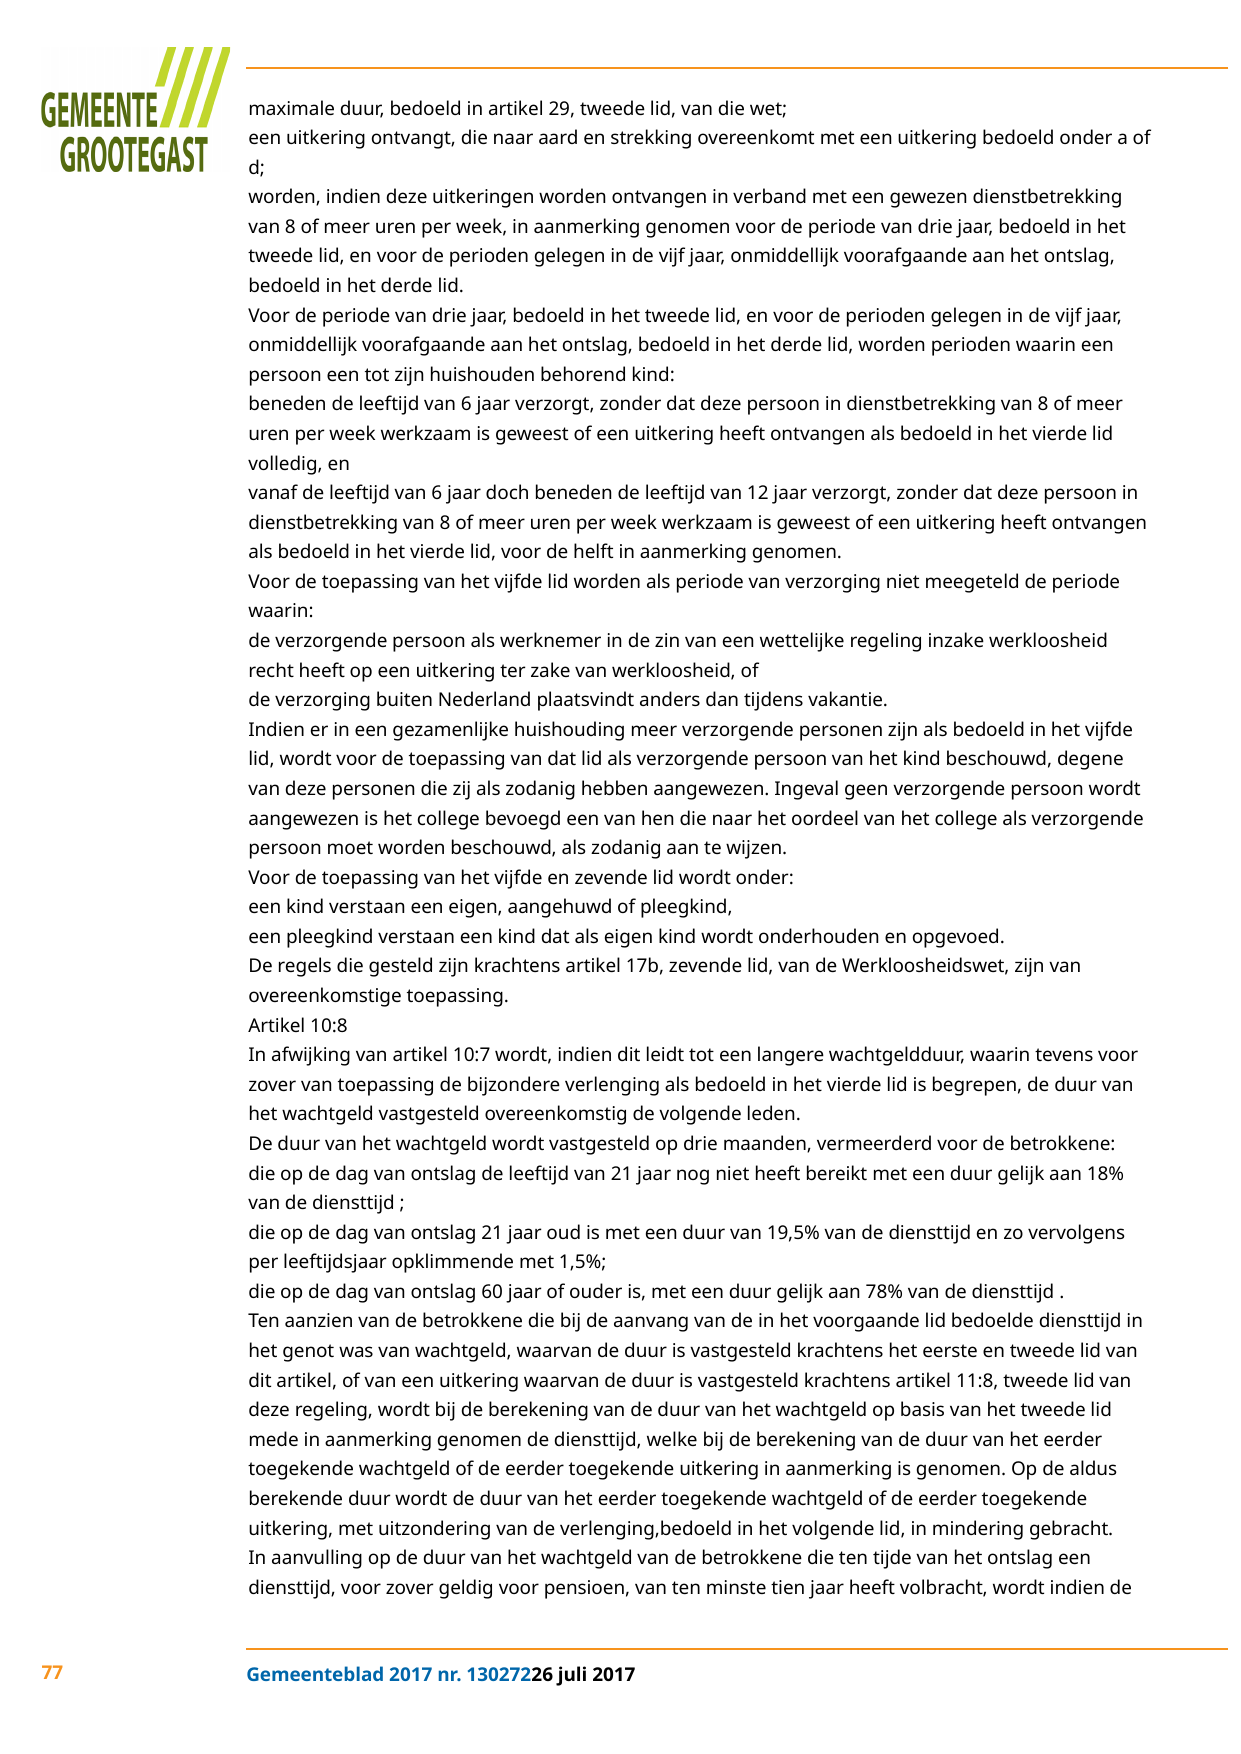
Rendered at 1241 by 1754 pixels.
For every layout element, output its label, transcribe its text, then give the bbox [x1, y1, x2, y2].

text de verzorgende persoon als werknemer in de zin van een wettelijke regeling inzake werkloosheid recht heeft op een uitkering ter zake van werkloosheid, of [248, 627, 1152, 683]
text die op de dag van ontslag 60 jaar of ouder is, met een duur gelijk aan 78% van de diensttijd . [248, 1278, 1152, 1304]
text een pleegkind verstaan een kind dat als eigen kind wordt onderhouden en opgevoed. [248, 923, 1152, 949]
text Ten aanzien van de betrokkene die bij de aanvang van de in het voorgaande lid bedoelde diensttijd in het genot was van wachtgeld, waarvan de duur is vastgesteld krachtens het eerste en tweede lid van dit artikel, of van een uitkering waarvan de duur is vastgesteld krachtens artikel 11:8, tweede lid van deze regeling, wordt bij de berekening van de duur van het wachtgeld op basis van het tweede lid mede in aanmerking genomen de diensttijd, welke bij de berekening van de duur van het eerder toegekende wachtgeld of de eerder toegekende uitkering in aanmerking is genomen. Op de aldus berekende duur wordt de duur van het eerder toegekende wachtgeld of de eerder toegekende uitkering, met uitzondering van de verlenging,bedoeld in het volgende lid, in mindering gebracht. [248, 1308, 1152, 1541]
text een uitkering ontvangt, die naar aard en strekking overeenkomt met een uitkering bedoeld onder a of d; [248, 124, 1152, 180]
text Indien er in een gezamenlijke huishouding meer verzorgende personen zijn als bedoeld in het vijfde lid, wordt voor de toepassing van dat lid als verzorgende persoon van het kind beschouwd, degene van deze personen die zij als zodanig hebben aangewezen. Ingeval geen verzorgende persoon wordt aangewezen is het college bevoegd een van hen die naar het oordeel van het college als verzorgende persoon moet worden beschouwd, als zodanig aan te wijzen. [248, 716, 1152, 860]
text In aanvulling op de duur van het wachtgeld van de betrokkene die ten tijde van het ontslag een diensttijd, voor zover geldig voor pensioen, van ten minste tien jaar heeft volbracht, wordt indien de [248, 1544, 1152, 1600]
text Voor de toepassing van het vijfde lid worden als periode van verzorging niet meegeteld de periode waarin: [248, 568, 1152, 623]
text de verzorging buiten Nederland plaatsvindt anders dan tijdens vakantie. [248, 686, 1152, 712]
text Voor de toepassing van het vijfde en zevende lid wordt onder: [248, 864, 1152, 890]
text maximale duur, bedoeld in artikel 29, tweede lid, van die wet; [248, 95, 1152, 121]
text beneden de leeftijd van 6 jaar verzorgt, zonder dat deze persoon in dienstbetrekking van 8 of meer uren per week werkzaam is geweest of een uitkering heeft ontvangen als bedoeld in het vierde lid volledig, en [248, 391, 1152, 476]
text Artikel 10:8 [248, 1012, 1152, 1038]
text vanaf de leeftijd van 6 jaar doch beneden de leeftijd van 12 jaar verzorgt, zonder dat deze persoon in dienstbetrekking van 8 of meer uren per week werkzaam is geweest of een uitkering heeft ontvangen als bedoeld in het vierde lid, voor de helft in aanmerking genomen. [248, 479, 1152, 564]
text De regels die gesteld zijn krachtens artikel 17b, zevende lid, van de Werkloosheidswet, zijn van overeenkomstige toepassing. [248, 953, 1152, 1008]
text die op de dag van ontslag 21 jaar oud is met een duur van 19,5% van de diensttijd en zo vervolgens per leeftijdsjaar opklimmende met 1,5%; [248, 1219, 1152, 1274]
text een kind verstaan een eigen, aangehuwd of pleegkind, [248, 893, 1152, 919]
text die op de dag van ontslag de leeftijd van 21 jaar nog niet heeft bereikt met een duur gelijk aan 18% van de diensttijd ; [248, 1160, 1152, 1215]
text De duur van het wachtgeld wordt vastgesteld op drie maanden, vermeerderd voor de betrokkene: [248, 1130, 1152, 1156]
text Voor de periode van drie jaar, bedoeld in het tweede lid, en voor de perioden gelegen in de vijf jaar, onmiddellijk voorafgaande aan het ontslag, bedoeld in het derde lid, worden perioden waarin een persoon een tot zijn huishouden behorend kind: [248, 302, 1152, 387]
text worden, indien deze uitkeringen worden ontvangen in verband met een gewezen dienstbetrekking van 8 of meer uren per week, in aanmerking genomen voor de periode van drie jaar, bedoeld in het tweede lid, en voor de perioden gelegen in de vijf jaar, onmiddellijk voorafgaande aan het ontslag, bedoeld in het derde lid. [248, 183, 1152, 298]
text In afwijking van artikel 10:7 wordt, indien dit leidt tot een langere wachtgeldduur, waarin tevens voor zover van toepassing de bijzondere verlenging als bedoeld in het vierde lid is begrepen, de duur van het wachtgeld vastgesteld overeenkomstig de volgende leden. [248, 1041, 1152, 1126]
picture [41, 47, 231, 172]
